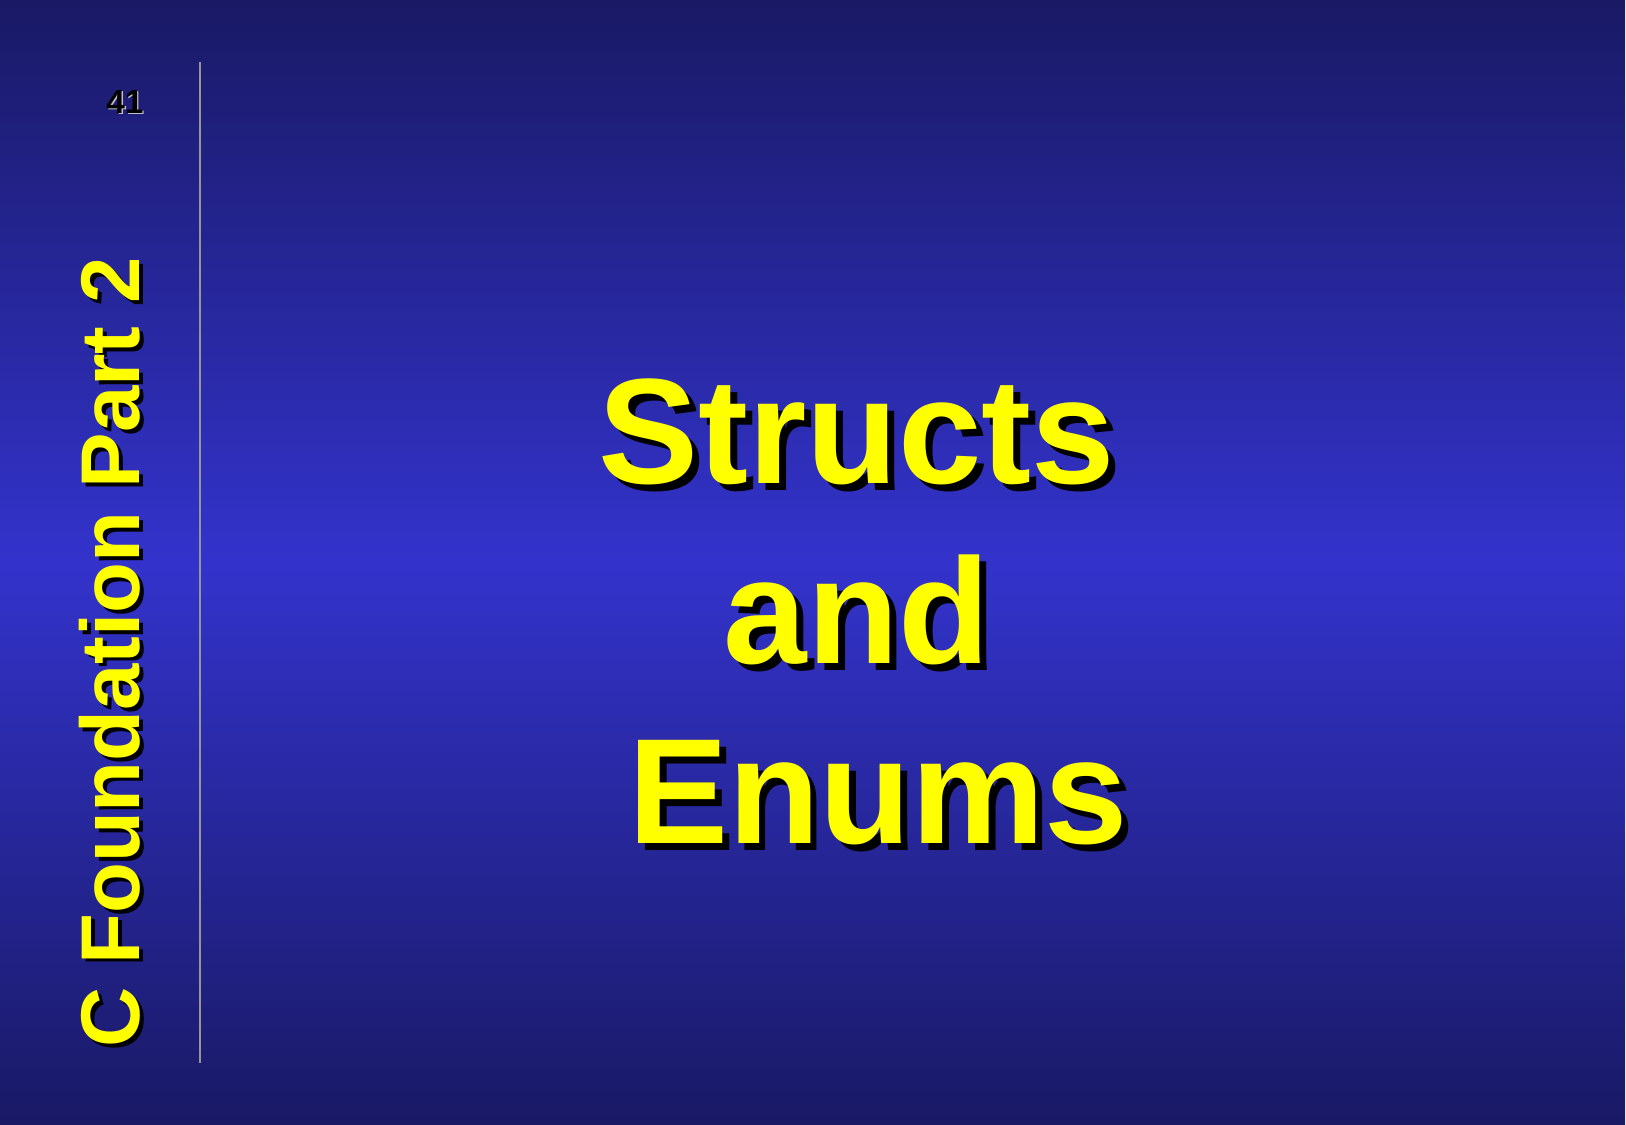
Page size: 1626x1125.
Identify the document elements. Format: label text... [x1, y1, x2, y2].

text_box Structs and Enums [583, 326, 1173, 882]
title C Foundation Part 2 [37, 162, 176, 1063]
